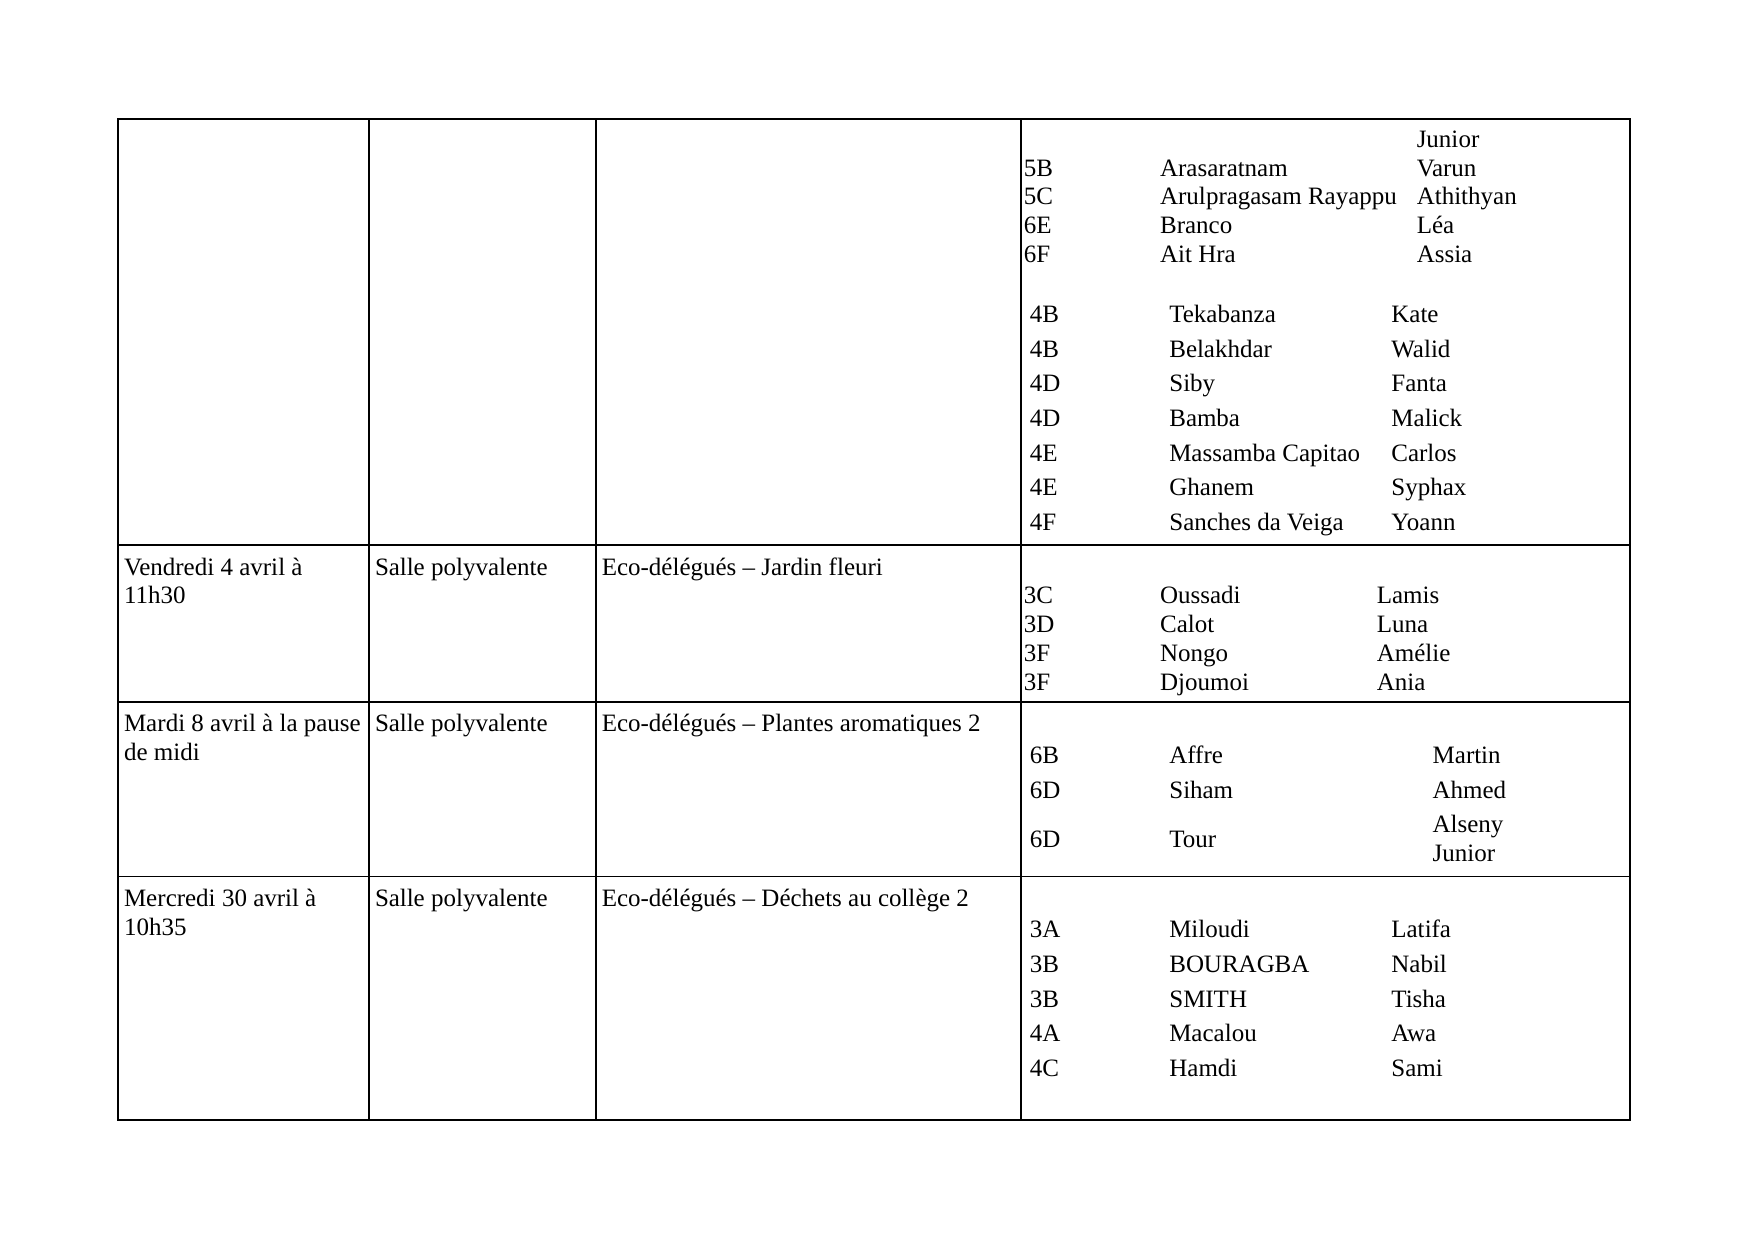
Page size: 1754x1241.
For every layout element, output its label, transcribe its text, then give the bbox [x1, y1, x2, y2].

table_cell Nongo [1157, 638, 1373, 667]
table_cell 6F [1022, 239, 1157, 268]
table_header Miloudi [1166, 912, 1388, 946]
table_cell 3B [1027, 946, 1166, 981]
table_cell Eco-délégués – Jardin fleuri [597, 546, 1020, 701]
table_cell [1022, 877, 1629, 1119]
table_cell Branco [1157, 210, 1413, 239]
table_cell Mercredi 30 avril à 10h35 [119, 877, 368, 1119]
table_cell Léa [1414, 210, 1547, 239]
table_cell SMITH [1166, 981, 1388, 1015]
table_cell 4E [1027, 435, 1166, 469]
table_cell Ahmed [1430, 772, 1569, 806]
table_cell Luna [1374, 609, 1507, 638]
table_cell Arulpragasam Rayappu [1157, 181, 1413, 210]
table_cell 4B [1027, 331, 1166, 366]
table_cell 3D [1022, 609, 1157, 638]
table_cell Malick [1388, 400, 1528, 435]
table_cell Nabil [1388, 946, 1528, 981]
table_cell Walid [1388, 331, 1528, 366]
table_header Lamis [1374, 580, 1507, 609]
table_cell Tour [1166, 806, 1429, 870]
table_cell Arasaratnam [1157, 153, 1413, 181]
table_cell Hamdi [1166, 1050, 1388, 1084]
table_cell 3F [1022, 667, 1157, 695]
table_cell 6D [1027, 806, 1166, 870]
table_cell Eco-délégués – Plantes aromatiques 2 [597, 703, 1020, 876]
table_cell Belakhdar [1166, 331, 1388, 366]
table_cell 6E [1022, 210, 1157, 239]
table_cell 4E [1027, 469, 1166, 504]
table_cell [1157, 124, 1413, 153]
table_cell Athithyan [1414, 181, 1547, 210]
table_cell Fanta [1388, 366, 1528, 400]
table_cell 4C [1027, 1050, 1166, 1084]
table_cell Siby [1166, 366, 1388, 400]
table_cell Carlos [1388, 435, 1528, 469]
table_cell 3F [1022, 638, 1157, 667]
table_cell Ghanem [1166, 469, 1388, 504]
table_cell Macalou [1166, 1015, 1388, 1050]
table_cell Tisha [1388, 981, 1528, 1015]
table_header 4B [1027, 296, 1166, 331]
table_cell Bamba [1166, 400, 1388, 435]
table_cell 4A [1027, 1015, 1166, 1050]
table_cell 4D [1027, 366, 1166, 400]
table_cell [119, 120, 368, 544]
table_cell Sanches da Veiga [1166, 504, 1388, 538]
table_cell Assia [1414, 239, 1547, 268]
table_cell Syphax [1388, 469, 1528, 504]
table_cell Alseny Junior [1430, 806, 1569, 870]
table_cell [597, 120, 1020, 544]
table_cell Calot [1157, 609, 1373, 638]
table_header Martin [1430, 737, 1569, 772]
table_cell Junior [1414, 124, 1547, 153]
table_cell [1022, 124, 1157, 153]
table_cell [1022, 120, 1629, 544]
table_header 6B [1027, 737, 1166, 772]
table_cell 5C [1022, 181, 1157, 210]
table_header Latifa [1388, 912, 1528, 946]
table_header Oussadi [1157, 580, 1373, 609]
table_cell 3B [1027, 981, 1166, 1015]
table_cell Massamba Capitao [1166, 435, 1388, 469]
table_cell 5B [1022, 153, 1157, 181]
table_cell Salle polyvalente [370, 703, 595, 876]
table_cell Eco-délégués – Déchets au collège 2 [597, 877, 1020, 1119]
table_cell Awa [1388, 1015, 1528, 1050]
table_cell 4F [1027, 504, 1166, 538]
table_cell Salle polyvalente [370, 546, 595, 701]
table_header 3C [1022, 580, 1157, 609]
table_cell BOURAGBA [1166, 946, 1388, 981]
table_cell [370, 120, 595, 544]
table_cell [1022, 703, 1629, 876]
table_cell [1022, 546, 1629, 701]
table_header 3A [1027, 912, 1166, 946]
table_cell Amélie [1374, 638, 1507, 667]
table_cell 6D [1027, 772, 1166, 806]
table_cell Yoann [1388, 504, 1528, 538]
table_cell Ait Hra [1157, 239, 1413, 268]
table_cell Sami [1388, 1050, 1528, 1084]
table_cell 4D [1027, 400, 1166, 435]
table_cell Varun [1414, 153, 1547, 181]
table_cell Mardi 8 avril à la pause de midi [119, 703, 368, 876]
table_header Affre [1166, 737, 1429, 772]
table_cell Djoumoi [1157, 667, 1373, 695]
table_header Tekabanza [1166, 296, 1388, 331]
table_cell Ania [1374, 667, 1507, 695]
table_cell Siham [1166, 772, 1429, 806]
table_header Kate [1388, 296, 1528, 331]
table_cell Vendredi 4 avril à 11h30 [119, 546, 368, 701]
table_cell Salle polyvalente [370, 877, 595, 1119]
